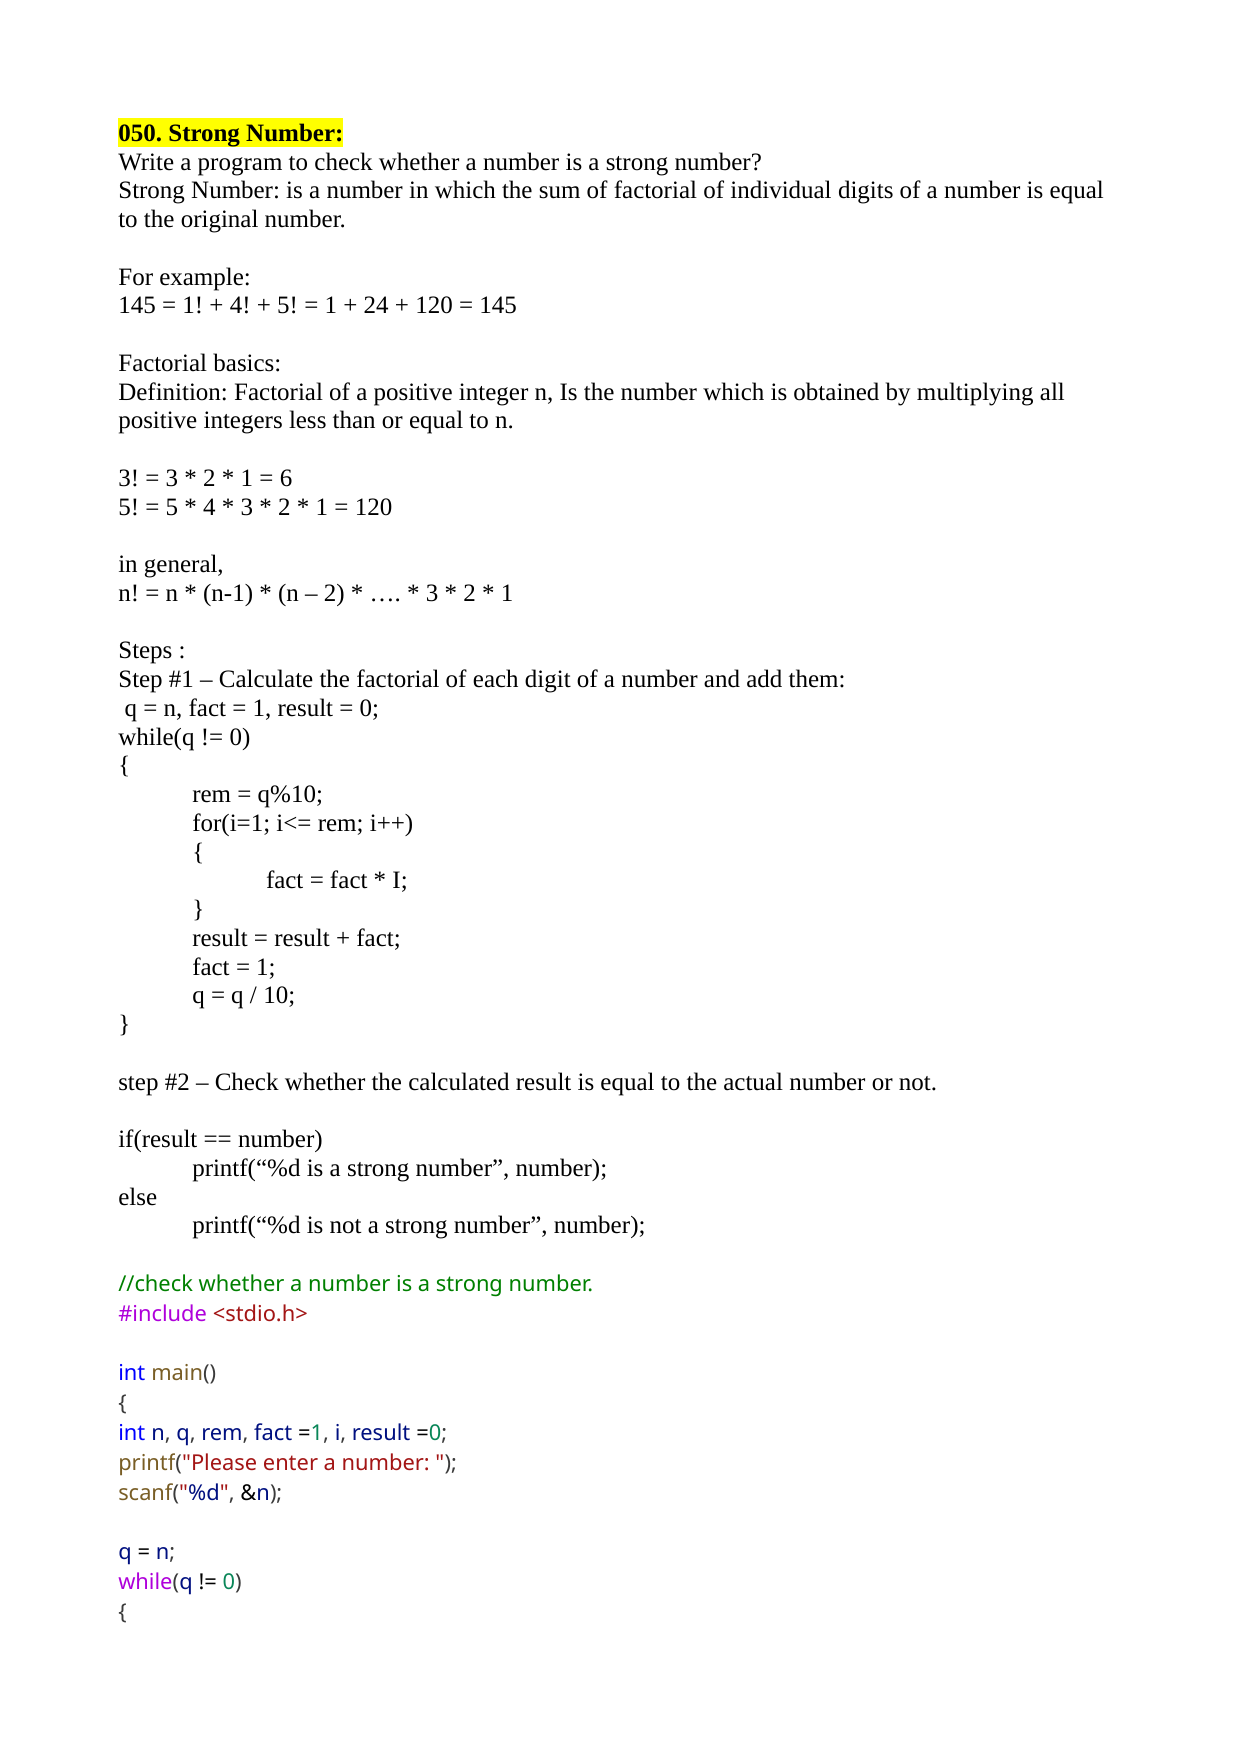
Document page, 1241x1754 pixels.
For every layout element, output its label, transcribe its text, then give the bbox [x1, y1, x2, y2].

text For example: [118, 262, 1122, 291]
text Strong Number: is a number in which the sum of factorial of individual digits of a number is equal to the original number. [118, 176, 1122, 233]
text 3! = 3 * 2 * 1 = 6 [118, 463, 1122, 492]
text in general, [118, 549, 1122, 578]
text else [118, 1182, 1122, 1211]
text 050. Strong Number: [118, 118, 1122, 147]
text rem = q%10; [118, 779, 1122, 808]
text //check whether a number is a strong number. [118, 1268, 1122, 1298]
text int n, q, rem, fact =1, i, result =0; [118, 1417, 1122, 1447]
text scanf("%d", &n); [118, 1477, 1122, 1506]
text { [118, 1387, 1122, 1417]
text Write a program to check whether a number is a strong number? [118, 147, 1122, 176]
text if(result == number) [118, 1124, 1122, 1153]
text while(q != 0) [118, 722, 1122, 751]
text fact = 1; [118, 952, 1122, 981]
text } [118, 1009, 1122, 1038]
text #include <stdio.h> [118, 1298, 1122, 1328]
text while(q != 0) [118, 1566, 1122, 1596]
text fact = fact * I; [118, 866, 1122, 894]
text result = result + fact; [118, 923, 1122, 952]
text printf("Please enter a number: "); [118, 1447, 1122, 1477]
text Definition: Factorial of a positive integer n, Is the number which is obtained by multiplying all positive integers less than or equal to n. [118, 377, 1122, 434]
text { [118, 1596, 1122, 1625]
text } [118, 894, 1122, 923]
text q = n; [118, 1536, 1122, 1566]
text printf(“%d is not a strong number”, number); [118, 1211, 1122, 1239]
text for(i=1; i<= rem; i++) [118, 808, 1122, 837]
text { [118, 837, 1122, 866]
text step #2 – Check whether the calculated result is equal to the actual number or not. [118, 1067, 1122, 1096]
text { [118, 751, 1122, 779]
text q = q / 10; [118, 981, 1122, 1009]
text 5! = 5 * 4 * 3 * 2 * 1 = 120 [118, 492, 1122, 521]
text Steps : [118, 636, 1122, 664]
text n! = n * (n-1) * (n – 2) * …. * 3 * 2 * 1 [118, 578, 1122, 607]
text 145 = 1! + 4! + 5! = 1 + 24 + 120 = 145 [118, 291, 1122, 319]
text printf(“%d is a strong number”, number); [118, 1153, 1122, 1182]
text int main() [118, 1357, 1122, 1387]
text q = n, fact = 1, result = 0; [118, 693, 1122, 722]
text Factorial basics: [118, 348, 1122, 377]
text Step #1 – Calculate the factorial of each digit of a number and add them: [118, 664, 1122, 693]
